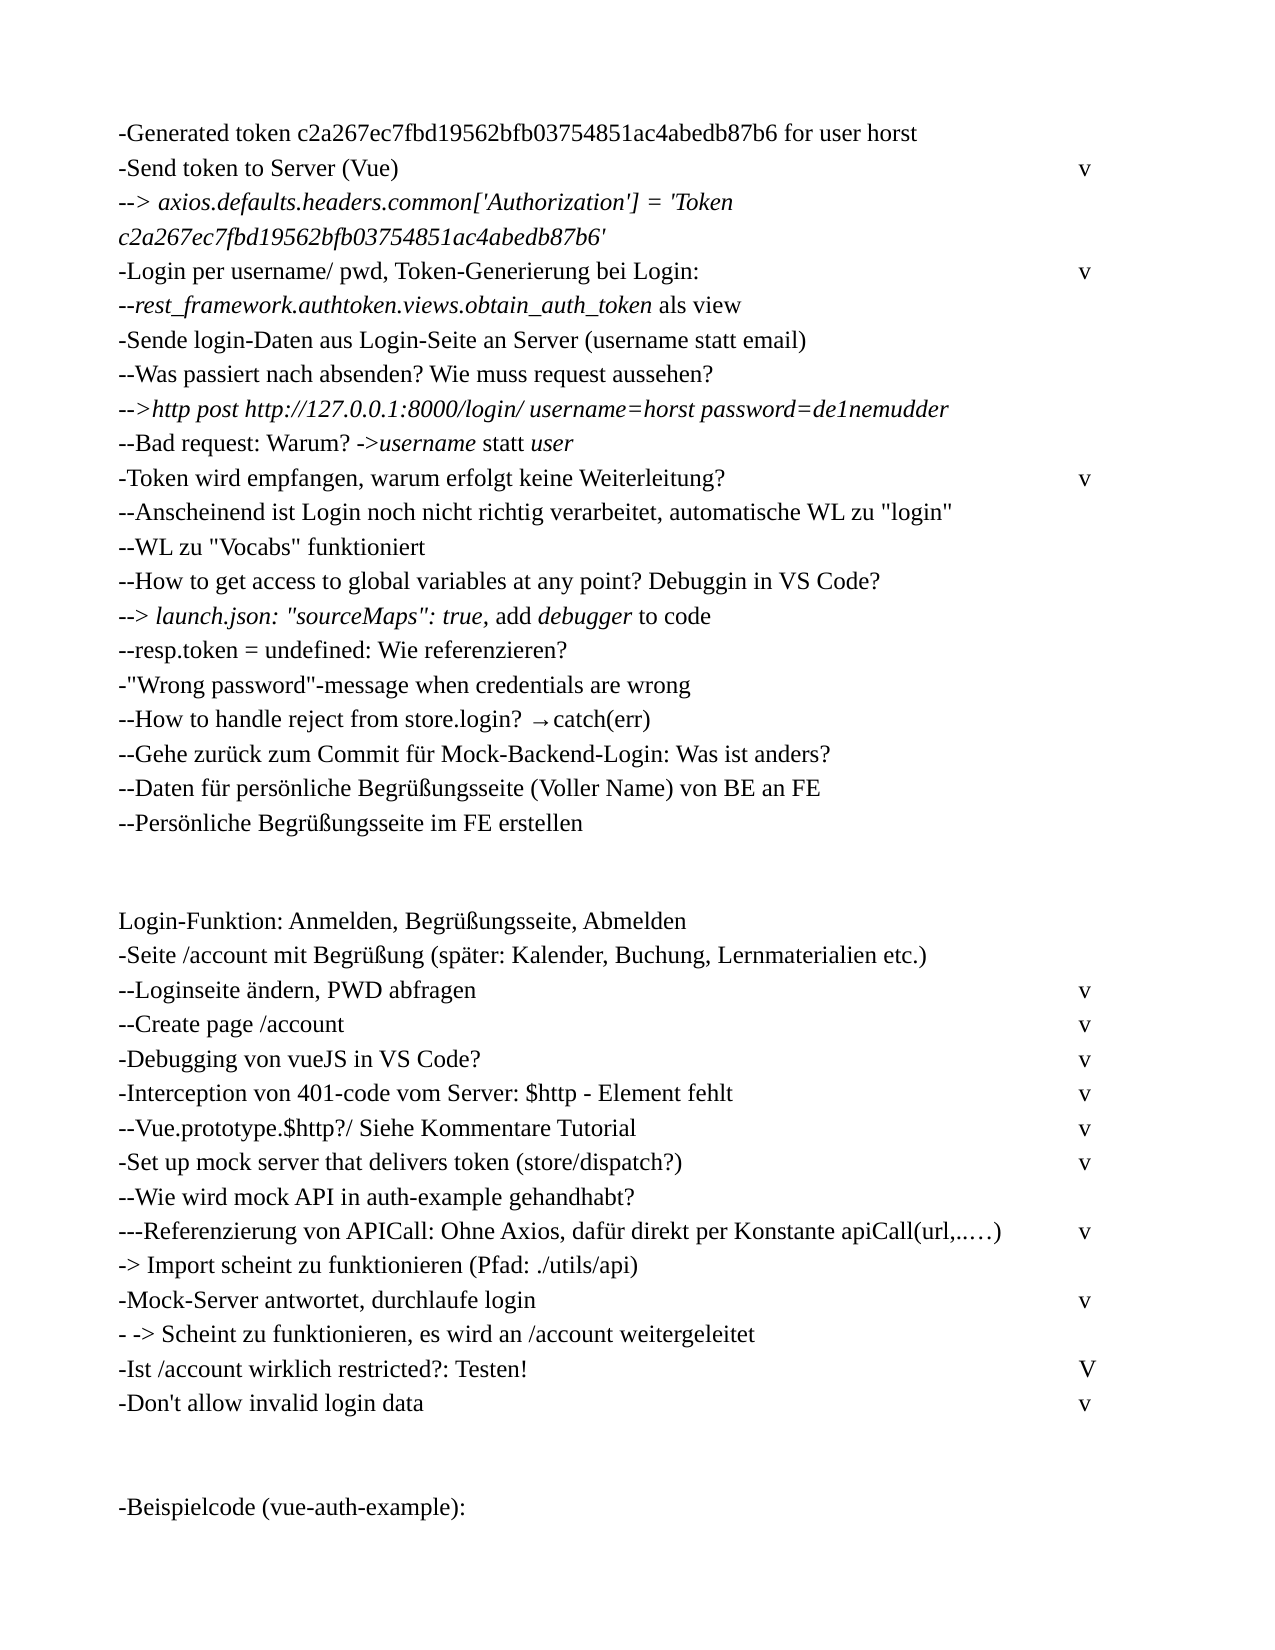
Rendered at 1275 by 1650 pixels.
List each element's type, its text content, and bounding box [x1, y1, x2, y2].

text -Generated token c2a267ec7fbd19562bfb03754851ac4abedb87b6 for user horst -Send token to Server (Vue) v --> axios.defaults.headers.common['Authorization'] = 'Token c2a267ec7fbd19562bfb03754851ac4abedb87b6' -Login per username/ pwd, Token-Generierung bei Login: v --rest_framework.authtoken.views.obtain_auth_token als view -Sende login-Daten aus Login-Seite an Server (username statt email) --Was passiert nach absenden? Wie muss request aussehen? -->http post http://127.0.0.1:8000/login/ username=horst password=de1nemudder --Bad request: Warum? ->username statt user -Token wird empfangen, warum erfolgt keine Weiterleitung? v --Anscheinend ist Login noch nicht richtig verarbeitet, automatische WL zu "login" --WL zu "Vocabs" funktioniert --How to get access to global variables at any point? Debuggin in VS Code? --> launch.json: "sourceMaps": true, add debugger to code --resp.token = undefined: Wie referenzieren? -"Wrong password"-message when credentials are wrong --How to handle reject from store.login? →catch(err) --Gehe zurück zum Commit für Mock-Backend-Login: Was ist anders? --Daten für persönliche Begrüßungsseite (Voller Name) von BE an FE --Persönliche Begrüßungsseite im FE erstellen [118, 118, 1157, 836]
text Login-Funktion: Anmelden, Begrüßungsseite, Abmelden -Seite /account mit Begrüßung (später: Kalender, Buchung, Lernmaterialien etc.) --Loginseite ändern, PWD abfragen v --Create page /account v -Debugging von vueJS in VS Code? v -Interception von 401-code vom Server: $http - Element fehlt v --Vue.prototype.$http?/ Siehe Kommentare Tutorial v -Set up mock server that delivers token (store/dispatch?) v --Wie wird mock API in auth-example gehandhabt? ---Referenzierung von APICall: Ohne Axios, dafür direkt per Konstante apiCall(url,..…) v -> Import scheint zu funktionieren (Pfad: ./utils/api) -Mock-Server antwortet, durchlaufe login v - -> Scheint zu funktionieren, es wird an /account weitergeleitet -Ist /account wirklich restricted?: Testen! V -Don't allow invalid login data v -Beispielcode (vue-auth-example): [118, 906, 1157, 1521]
